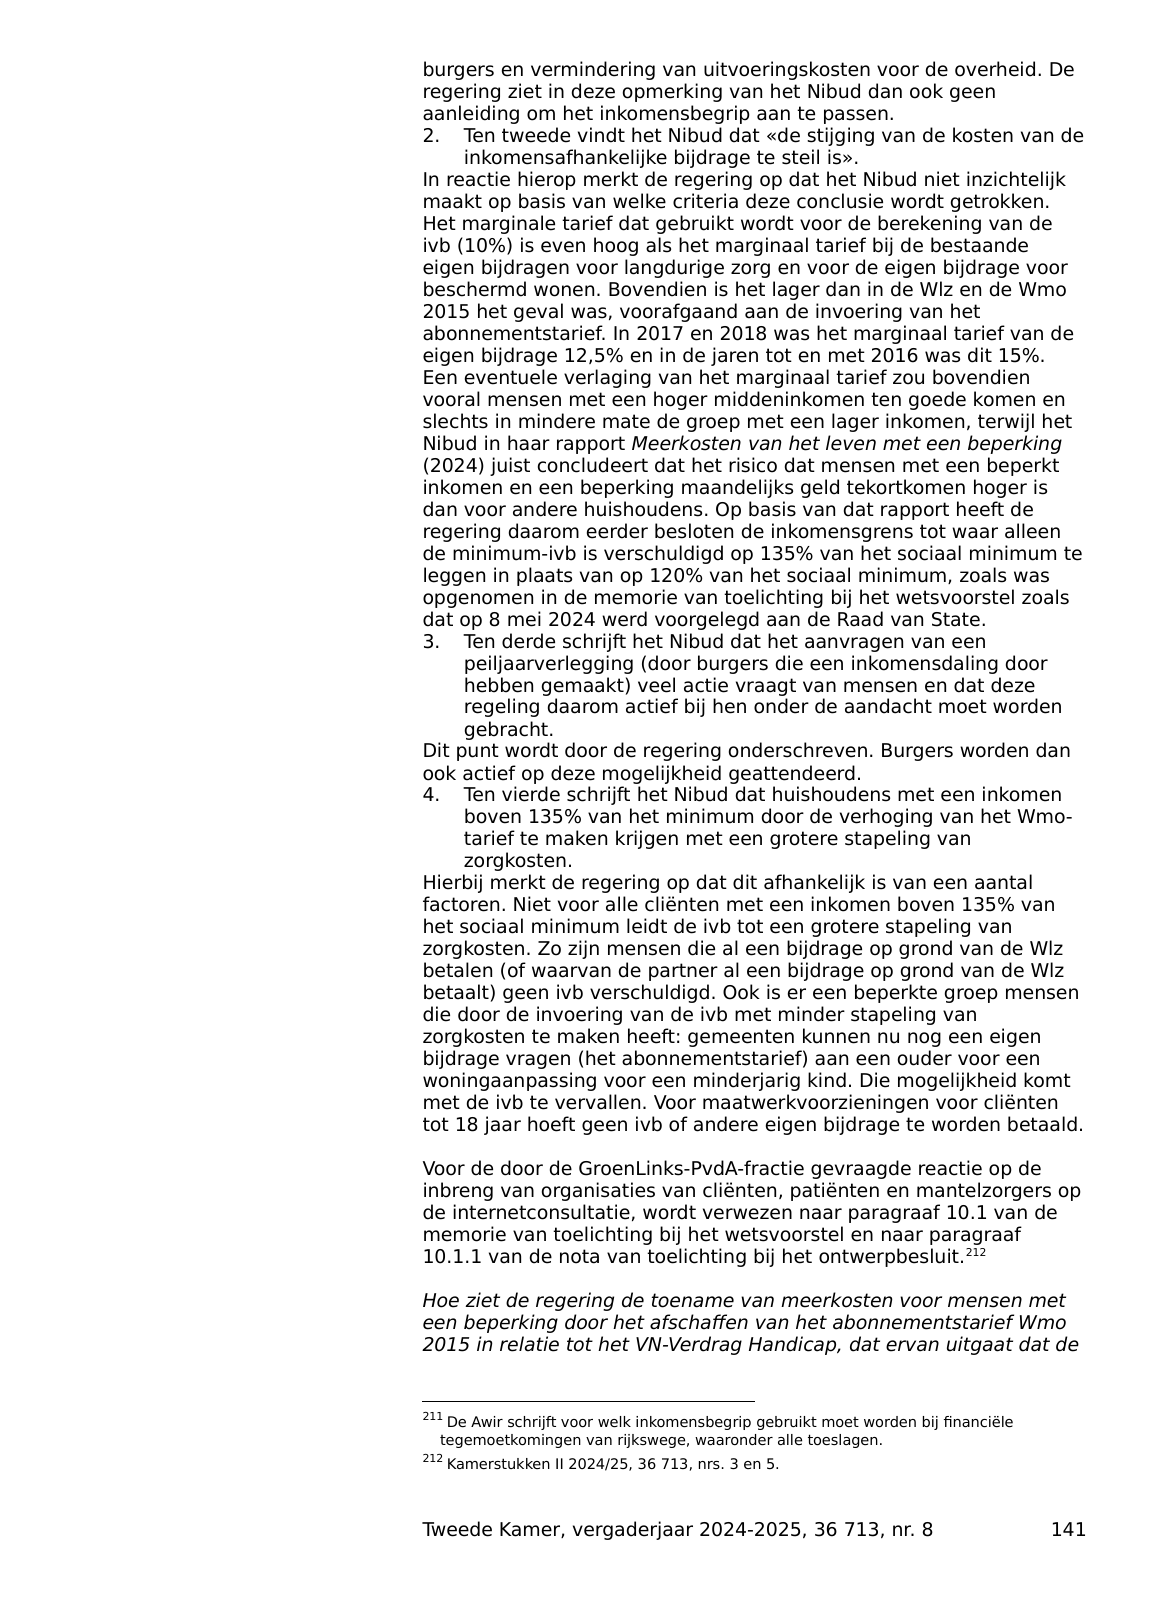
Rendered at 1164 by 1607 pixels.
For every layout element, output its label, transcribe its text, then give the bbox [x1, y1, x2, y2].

text Voor de door de GroenLinks-PvdA-fractie gevraagde reactie op de inbreng van organisaties van cliënten, patiënten en mantelzorgers op de internetconsultatie, wordt verwezen naar paragraaf 10.1 van de memorie van toelichting bij het wetsvoorstel en naar paragraaf 10.1.1 van de nota van toelichting bij het ontwerpbesluit. [422, 1158, 1087, 1268]
text 3. Ten derde schrijft het Nibud dat het aanvragen van een peiljaarverlegging (door burgers die een inkomensdaling door hebben gemaakt) veel actie vraagt van mensen en dat deze regeling daarom actief bij hen onder de aandacht moet worden gebracht. [422, 631, 1087, 740]
text In reactie hierop merkt de regering op dat het Nibud niet inzichtelijk maakt op basis van welke criteria deze conclusie wordt getrokken. Het marginale tarief dat gebruikt wordt voor de berekening van de ivb (10%) is even hoog als het marginaal tarief bij de bestaande eigen bijdragen voor langdurige zorg en voor de eigen bijdrage voor beschermd wonen. Bovendien is het lager dan in de Wlz en de Wmo 2015 het geval was, voorafgaand aan de invoering van het abonnementstarief. In 2017 en 2018 was het marginaal tarief van de eigen bijdrage 12,5% en in de jaren tot en met 2016 was dit 15%. Een eventuele verlaging van het marginaal tarief zou bovendien vooral mensen met een hoger middeninkomen ten goede komen en slechts in mindere mate de groep met een lager inkomen, terwijl het Nibud in haar rapport Meerkosten van het leven met een beperking (2024) juist concludeert dat het risico dat mensen met een beperkt inkomen en een beperking maandelijks geld tekortkomen hoger is dan voor andere huishoudens. Op basis van dat rapport heeft de regering daarom eerder besloten de inkomensgrens tot waar alleen de minimum-ivb is verschuldigd op 135% van het sociaal minimum te leggen in plaats van op 120% van het sociaal minimum, zoals was opgenomen in de memorie van toelichting bij het wetsvoorstel zoals dat op 8 mei 2024 werd voorgelegd aan de Raad van State. [422, 169, 1087, 631]
text De Awir schrijft voor welk inkomensbegrip gebruikt moet worden bij financiële tegemoetkomingen van rijkswege, waaronder alle toeslagen. [422, 1410, 1087, 1449]
text Hierbij merkt de regering op dat dit afhankelijk is van een aantal factoren. Niet voor alle cliënten met een inkomen boven 135% van het sociaal minimum leidt de ivb tot een grotere stapeling van zorgkosten. Zo zijn mensen die al een bijdrage op grond van de Wlz betalen (of waarvan de partner al een bijdrage op grond van de Wlz betaalt) geen ivb verschuldigd. Ook is er een beperkte groep mensen die door de invoering van de ivb met minder stapeling van zorgkosten te maken heeft: gemeenten kunnen nu nog een eigen bijdrage vragen (het abonnementstarief) aan een ouder voor een woningaanpassing voor een minderjarig kind. Die mogelijkheid komt met de ivb te vervallen. Voor maatwerkvoorzieningen voor cliënten tot 18 jaar hoeft geen ivb of andere eigen bijdrage te worden betaald. [422, 872, 1087, 1136]
text 4. Ten vierde schrijft het Nibud dat huishoudens met een inkomen boven 135% van het minimum door de verhoging van het Wmo-tarief te maken krijgen met een grotere stapeling van zorgkosten. [422, 784, 1087, 872]
text Hoe ziet de regering de toename van meerkosten voor mensen met een beperking door het afschaffen van het abonnementstarief Wmo 2015 in relatie tot het VN-Verdrag Handicap, dat ervan uitgaat dat de [422, 1290, 1087, 1356]
text Dit punt wordt door de regering onderschreven. Burgers worden dan ook actief op deze mogelijkheid geattendeerd. [422, 740, 1087, 784]
text burgers en vermindering van uitvoeringskosten voor de overheid. De regering ziet in deze opmerking van het Nibud dan ook geen aanleiding om het inkomensbegrip aan te passen. [422, 59, 1087, 125]
text Kamerstukken II 2024/25, 36 713, nrs. 3 en 5. [422, 1452, 1087, 1474]
text 2. Ten tweede vindt het Nibud dat «de stijging van de kosten van de inkomensafhankelijke bijdrage te steil is». [422, 125, 1087, 169]
